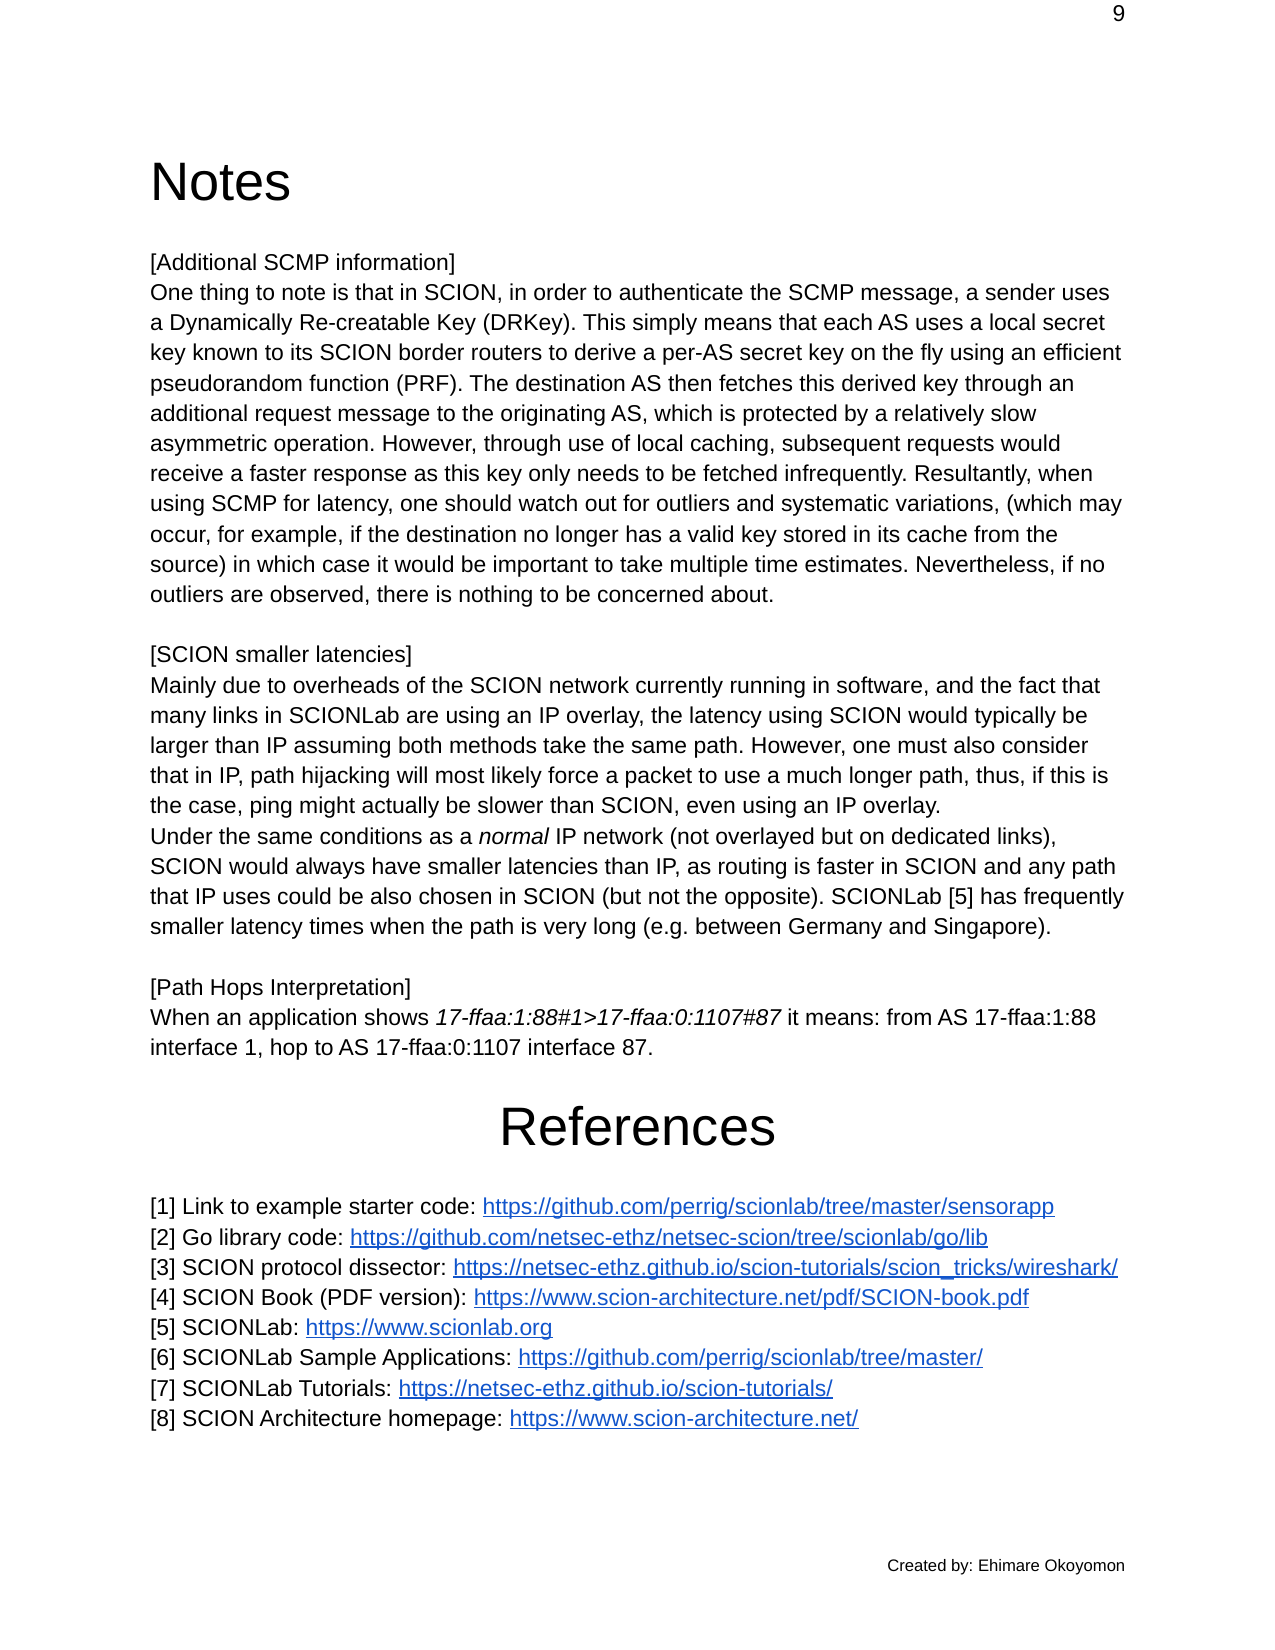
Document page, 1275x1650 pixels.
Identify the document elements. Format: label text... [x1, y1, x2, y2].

text [3] SCION protocol dissector: https://netsec-ethz.github.io/scion-tutorials/scion_tricks/wireshark/ [150, 1254, 1125, 1280]
text [2] Go library code: https://github.com/netsec-ethz/netsec-scion/tree/scionlab/go/lib [150, 1223, 1125, 1250]
text When an application shows 17-ffaa:1:88#1>17-ffaa:0:1107#87 it means: from AS 17-ffaa:1:88 interface 1, hop to AS 17-ffaa:0:1107 interface 87. [150, 1004, 1125, 1061]
text [5] SCIONLab: https://www.scionlab.org [150, 1314, 1125, 1341]
text [7] SCIONLab Tutorials: https://netsec-ethz.github.io/scion-tutorials/ [150, 1374, 1125, 1401]
subtitle [Path Hops Interpretation] [150, 974, 1125, 1000]
subtitle [SCION smaller latencies] [150, 641, 1125, 668]
text Under the same conditions as a normal IP network (not overlayed but on dedicated links), SCION would always have smaller latencies than IP, as routing is faster in SCION and any path that IP uses could be also chosen in SCION (but not the opposite). SCIONLab [5] has frequently smaller latency times when the path is very long (e.g. between Germany and Singapore). [150, 823, 1125, 940]
title References [150, 1094, 1125, 1157]
title Notes [150, 150, 1125, 212]
text Mainly due to overheads of the SCION network currently running in software, and the fact that many links in SCIONLab are using an IP overlay, the latency using SCION would typically be larger than IP assuming both methods take the same path. However, one must also consider that in IP, path hijacking will most likely force a packet to use a much longer path, thus, if this is the case, ping might actually be slower than SCION, even using an IP overlay. [150, 672, 1125, 819]
text [6] SCIONLab Sample Applications: https://github.com/perrig/scionlab/tree/master/ [150, 1344, 1125, 1371]
text One thing to note is that in SCION, in order to authenticate the SCMP message, a sender uses a Dynamically Re-creatable Key (DRKey). This simply means that each AS uses a local secret key known to its SCION border routers to derive a per-AS secret key on the fly using an efficient pseudorandom function (PRF). The destination AS then fetches this derived key through an additional request message to the originating AS, which is protected by a relatively slow asymmetric operation. However, through use of local caching, subsequent requests would receive a faster response as this key only needs to be fetched infrequently. Resultantly, when using SCMP for latency, one should watch out for outliers and systematic variations, (which may occur, for example, if the destination no longer has a valid key stored in its cache from the source) in which case it would be important to take multiple time estimates. Nevertheless, if no outliers are observed, there is nothing to be concerned about. [150, 279, 1125, 607]
text [8] SCION Architecture homepage: https://www.scion-architecture.net/ [150, 1405, 1125, 1431]
subtitle [Additional SCMP information] [150, 249, 1125, 275]
text [1] Link to example starter code: https://github.com/perrig/scionlab/tree/master/sensorapp [150, 1193, 1125, 1220]
text [4] SCION Book (PDF version): https://www.scion-architecture.net/pdf/SCION-book.pdf [150, 1284, 1125, 1310]
